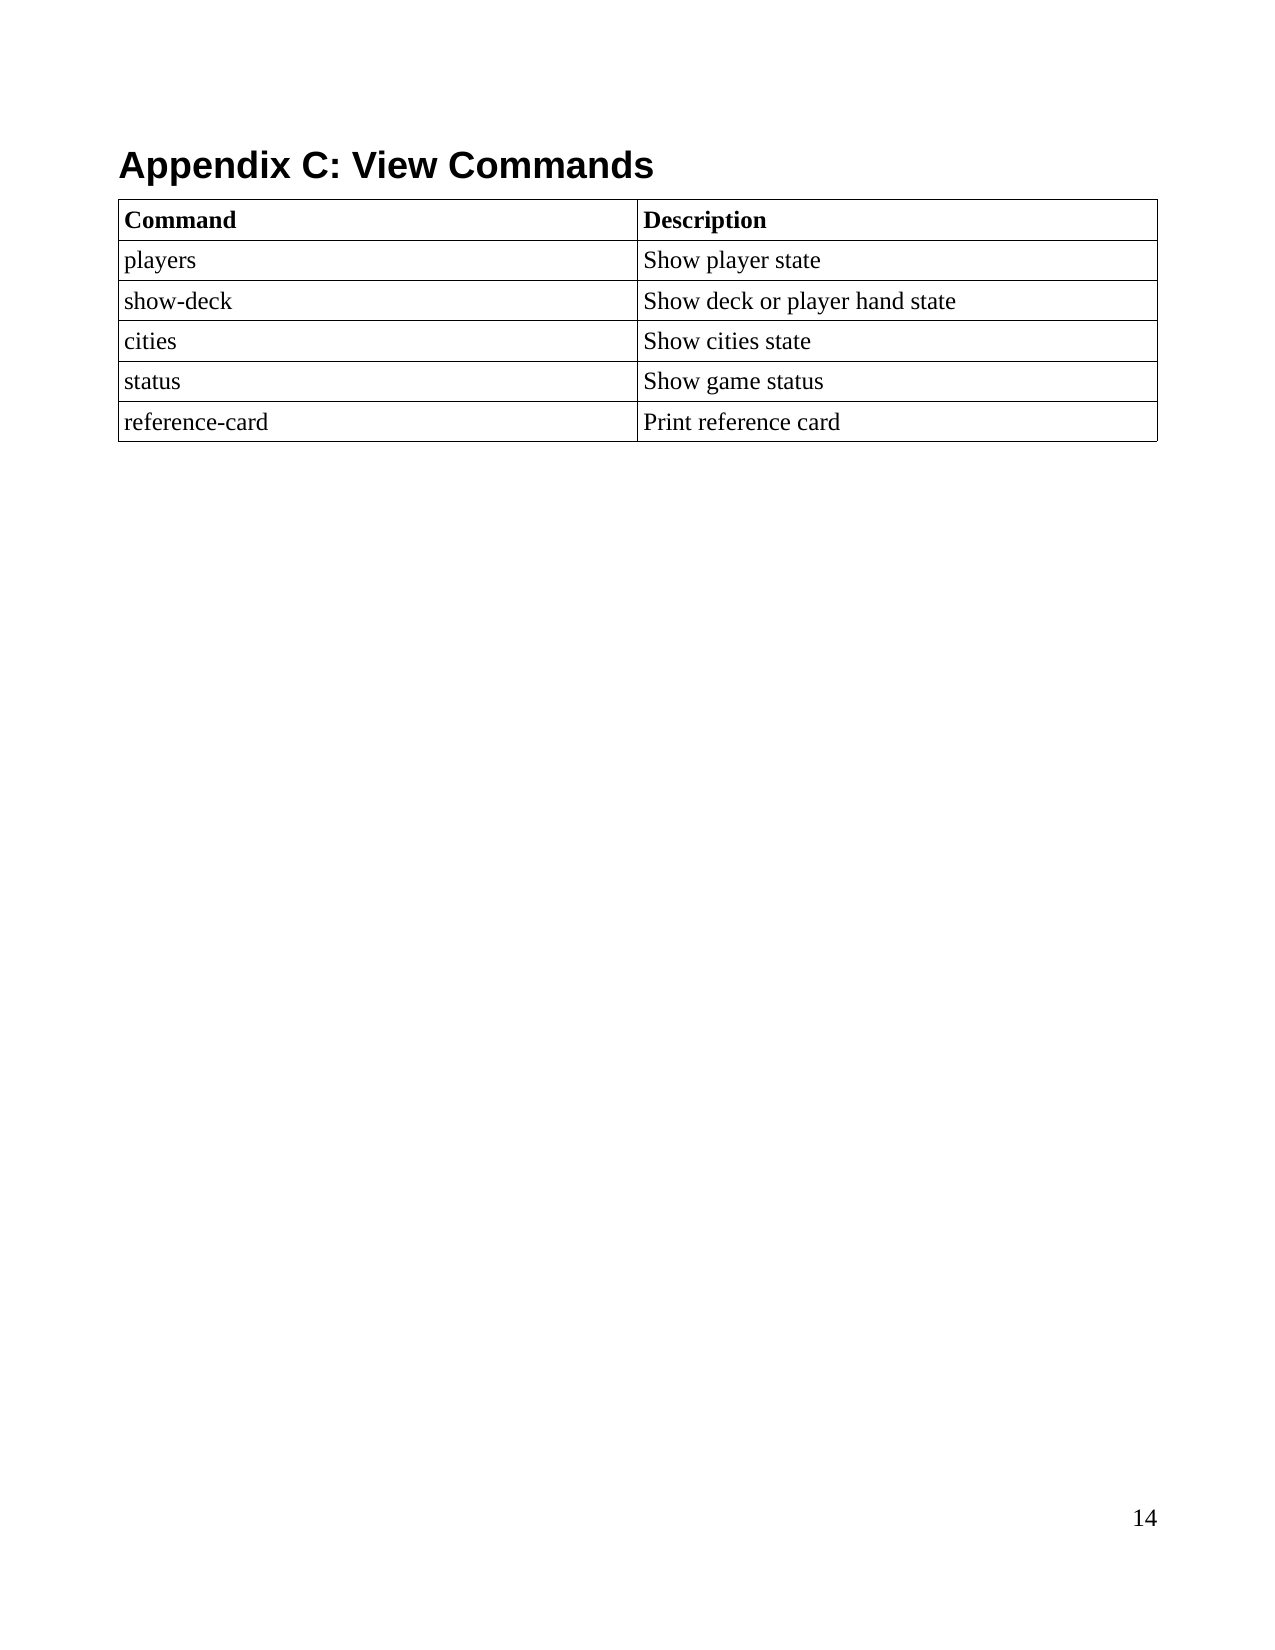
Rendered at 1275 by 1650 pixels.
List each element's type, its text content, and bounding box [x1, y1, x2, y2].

table_cell reference-card [119, 402, 637, 441]
table_cell Show player state [638, 241, 1157, 280]
table_cell Show deck or player hand state [638, 281, 1157, 320]
table_cell status [119, 362, 637, 401]
table_cell show-deck [119, 281, 637, 320]
table_header Command [119, 200, 637, 239]
table_header Description [638, 200, 1157, 239]
subtitle Appendix C: View Commands [118, 143, 1157, 187]
table_cell Show game status [638, 362, 1157, 401]
table_cell cities [119, 321, 637, 361]
table_cell Show cities state [638, 321, 1157, 361]
table_cell Print reference card [638, 402, 1157, 441]
table_cell players [119, 241, 637, 280]
